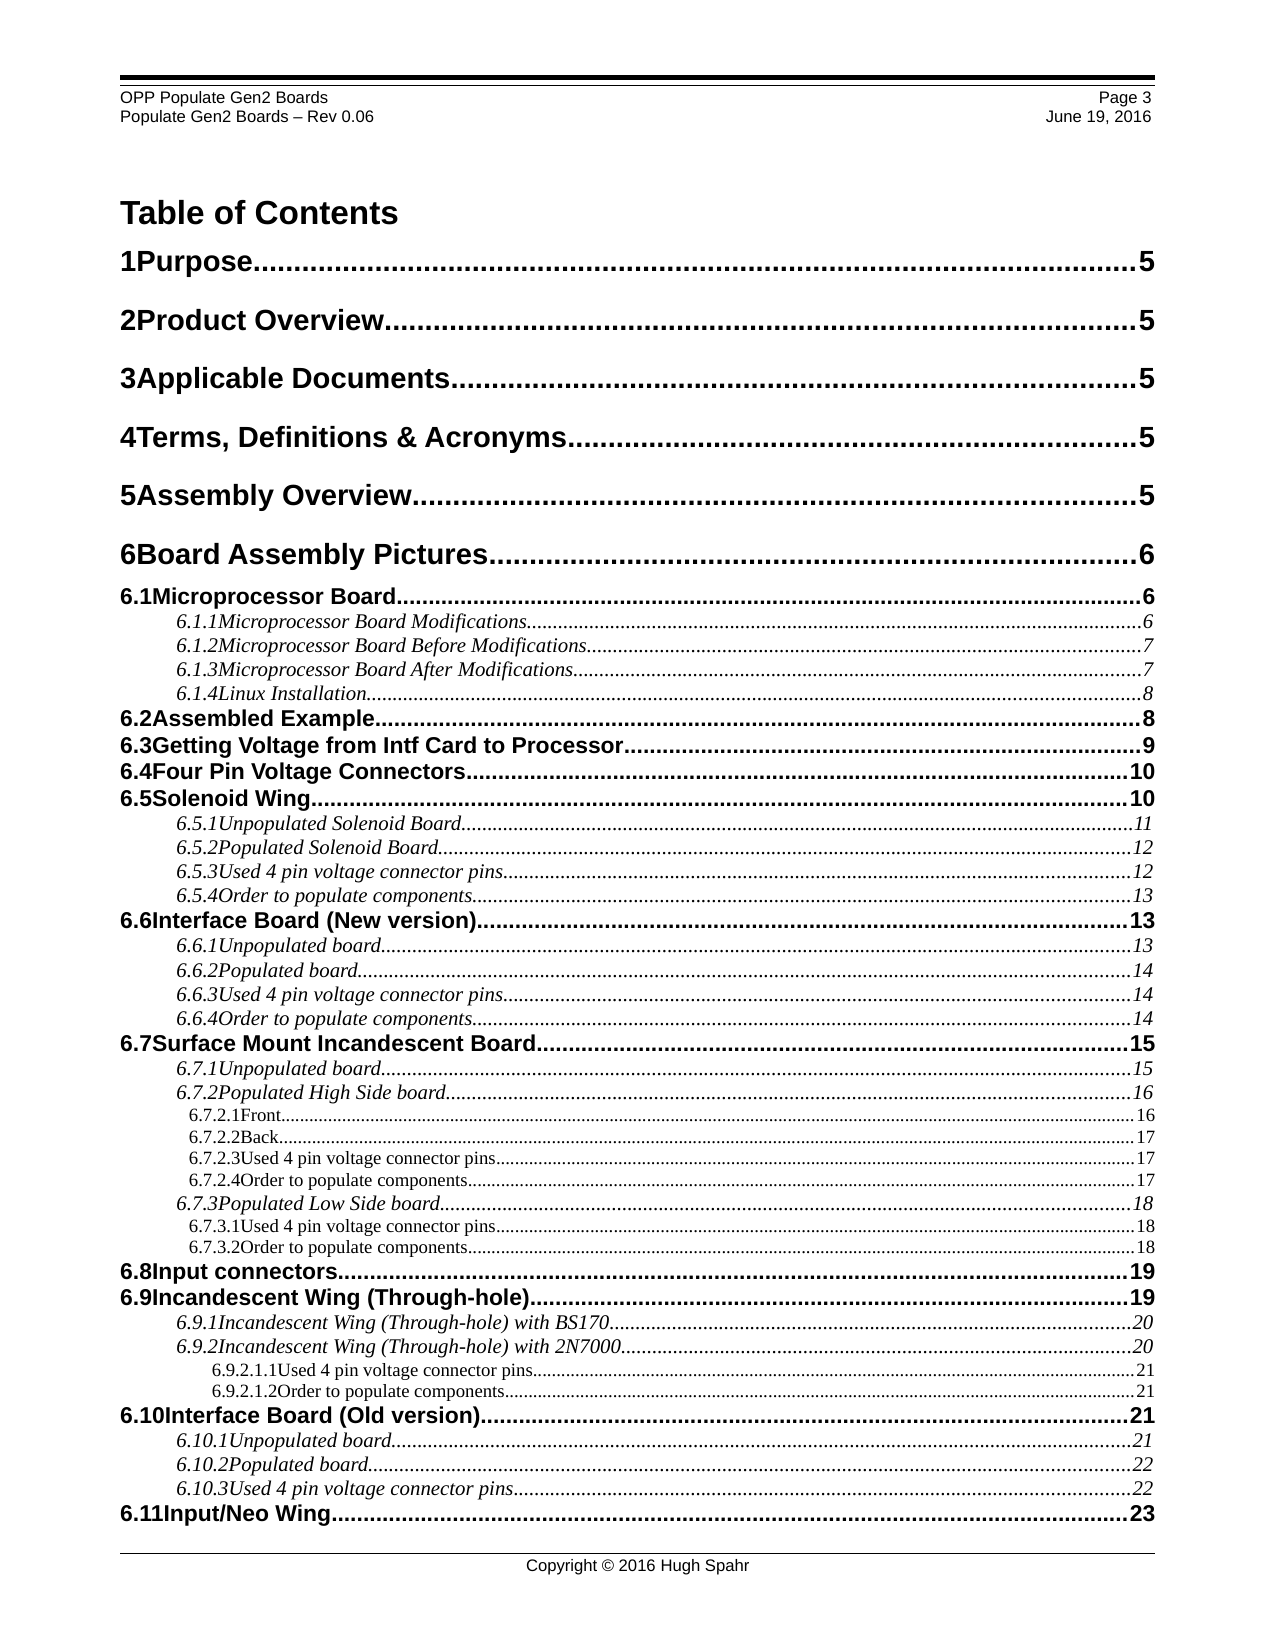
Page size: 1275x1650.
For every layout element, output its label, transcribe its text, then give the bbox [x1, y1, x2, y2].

text 6.1Microprocessor Board 6 [120, 583, 1155, 609]
text 2Product Overview 5 [120, 303, 1155, 336]
text 6.4Four Pin Voltage Connectors 10 [120, 758, 1155, 784]
text 6.10.1Unpopulated board 21 [176, 1428, 1155, 1452]
text 4Terms, Definitions & Acronyms 5 [120, 420, 1155, 453]
text 6.6.4Order to populate components 14 [176, 1006, 1155, 1030]
text 6.9.2.1.1Used 4 pin voltage connector pins 21 [212, 1358, 1155, 1380]
text 6.3Getting Voltage from Intf Card to Processor 9 [120, 732, 1155, 758]
text 6.2Assembled Example 8 [120, 705, 1155, 732]
text 6.9.2Incandescent Wing (Through-hole) with 2N7000 20 [176, 1334, 1155, 1358]
text 6.5.3Used 4 pin voltage connector pins 12 [176, 859, 1155, 883]
text 6.6Interface Board (New version) 13 [120, 907, 1155, 933]
text 6.1.4Linux Installation 8 [176, 681, 1155, 705]
text 6.7.2.1Front 16 [189, 1104, 1155, 1126]
text 6.7.2.3Used 4 pin voltage connector pins 17 [189, 1147, 1155, 1169]
text 6.10.2Populated board 22 [176, 1452, 1155, 1476]
text 6.10Interface Board (Old version) 21 [120, 1402, 1155, 1428]
text 6.1.1Microprocessor Board Modifications 6 [176, 609, 1155, 633]
text 6.9Incandescent Wing (Through-hole) 19 [120, 1284, 1155, 1310]
text 6.7.3.1Used 4 pin voltage connector pins 18 [189, 1214, 1155, 1236]
text 6.7.2.2Back 17 [189, 1126, 1155, 1147]
text 6.7.2.4Order to populate components 17 [189, 1169, 1155, 1190]
text 6.5Solenoid Wing 10 [120, 784, 1155, 811]
text 6.8Input connectors 19 [120, 1258, 1155, 1284]
subtitle Table of Contents [120, 193, 1155, 232]
text 6.7.1Unpopulated board 15 [176, 1056, 1155, 1080]
text 6.10.3Used 4 pin voltage connector pins 22 [176, 1476, 1155, 1500]
text 6.1.3Microprocessor Board After Modifications 7 [176, 657, 1155, 681]
text 6.6.2Populated board 14 [176, 957, 1155, 982]
text 6.7.3Populated Low Side board 18 [176, 1190, 1155, 1214]
text 6.7.3.2Order to populate components 18 [189, 1236, 1155, 1258]
text 6.7Surface Mount Incandescent Board 15 [120, 1030, 1155, 1056]
text 6.5.2Populated Solenoid Board 12 [176, 835, 1155, 859]
text 6.5.4Order to populate components 13 [176, 883, 1155, 907]
text 6.9.1Incandescent Wing (Through-hole) with BS170 20 [176, 1310, 1155, 1334]
text 6.7.2Populated High Side board 16 [176, 1080, 1155, 1104]
text 3Applicable Documents 5 [120, 361, 1155, 395]
text 6Board Assembly Pictures 6 [120, 537, 1155, 570]
text 1Purpose 5 [120, 244, 1155, 278]
text 6.1.2Microprocessor Board Before Modifications 7 [176, 633, 1155, 657]
text 6.11Input/Neo Wing 23 [120, 1500, 1155, 1526]
text 6.9.2.1.2Order to populate components 21 [212, 1380, 1155, 1402]
text 5Assembly Overview 5 [120, 478, 1155, 512]
text 6.5.1Unpopulated Solenoid Board 11 [176, 811, 1155, 835]
text 6.6.3Used 4 pin voltage connector pins 14 [176, 982, 1155, 1006]
text 6.6.1Unpopulated board 13 [176, 933, 1155, 957]
